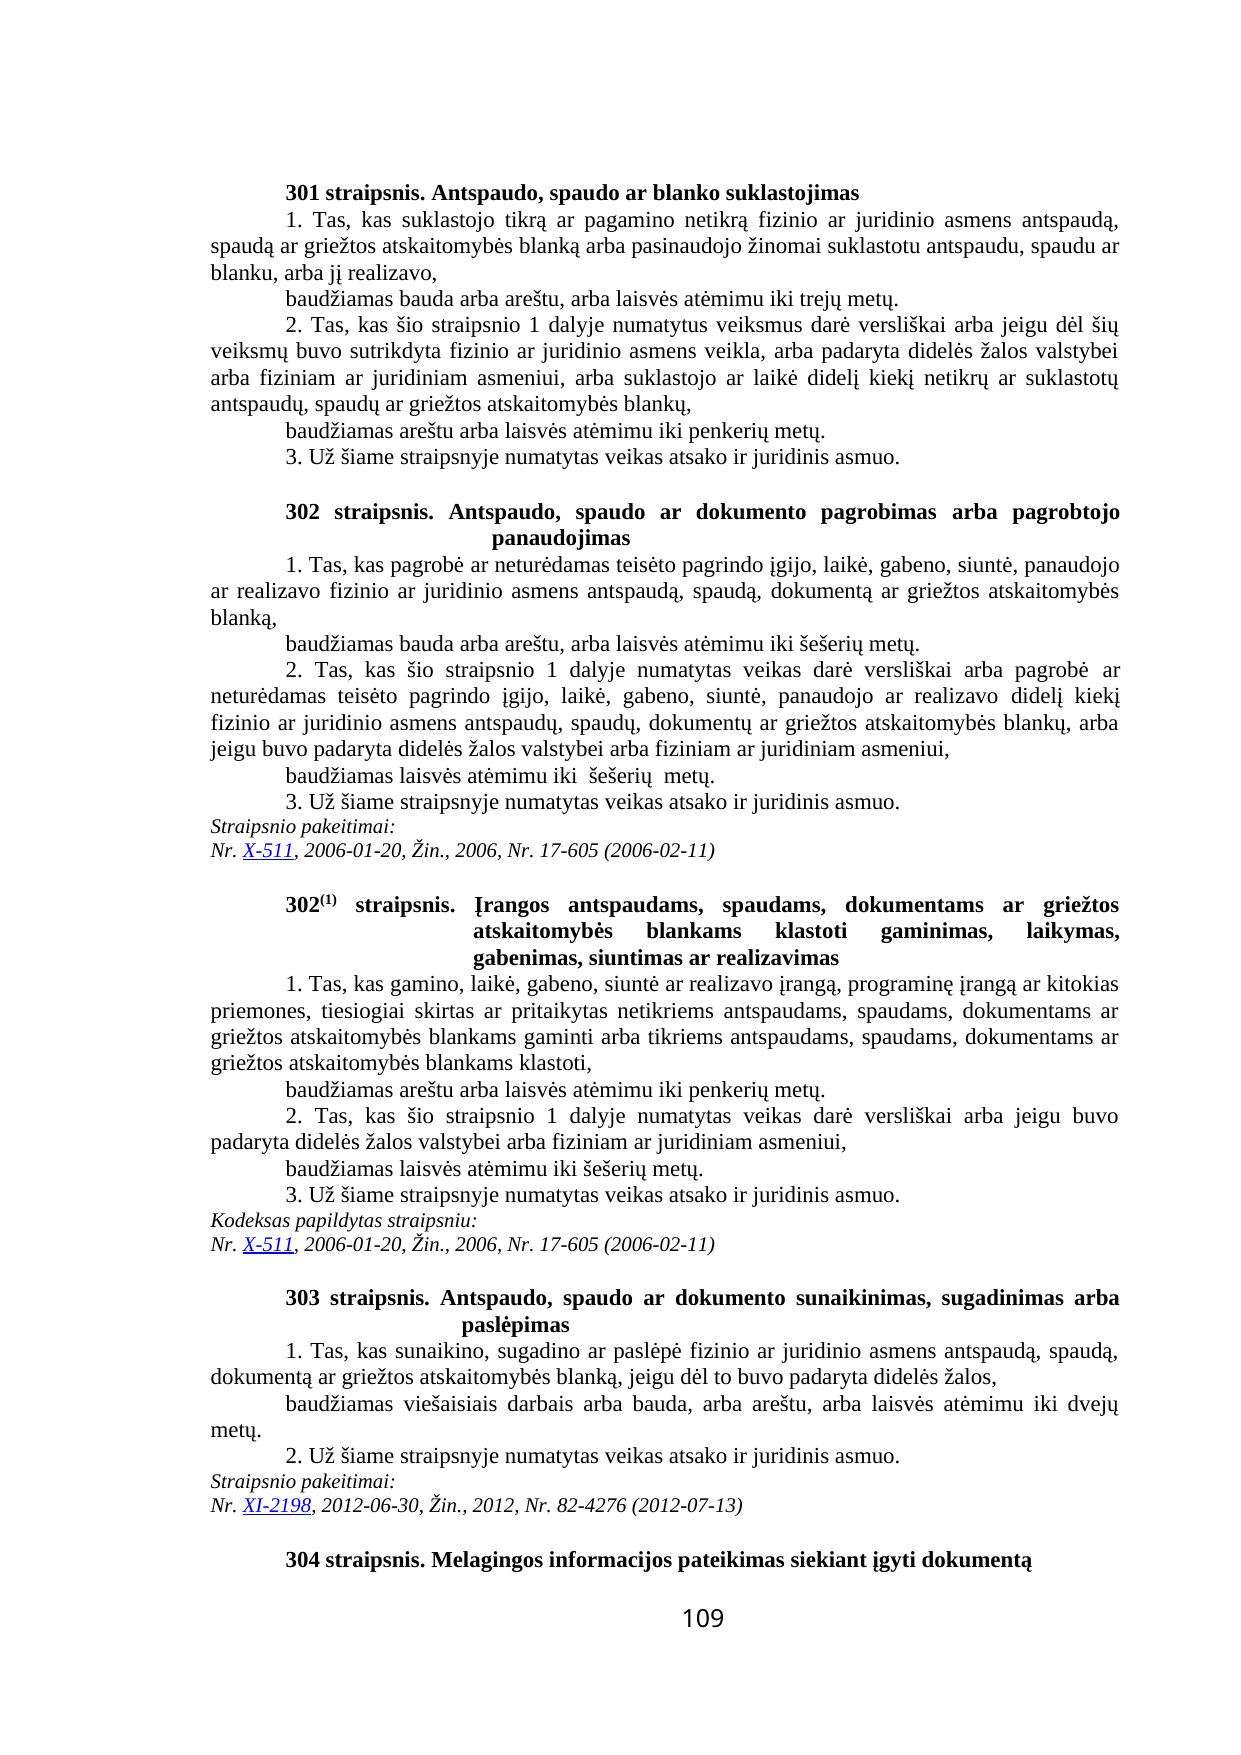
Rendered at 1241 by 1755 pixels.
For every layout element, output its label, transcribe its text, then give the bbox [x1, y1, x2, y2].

text 1. Tas, kas suklastojo tikrą ar pagamino netikrą fizinio ar juridinio asmens antspaudą, spaudą ar griežtos atskaitomybės blanką arba pasinaudojo žinomai suklastotu antspaudu, spaudu ar blanku, arba jį realizavo, [210, 206, 1120, 285]
text 2. Už šiame straipsnyje numatytas veikas atsako ir juridinis asmuo. [210, 1442, 1120, 1469]
text baudžiamas bauda arba areštu, arba laisvės atėmimu iki šešerių metų. [210, 630, 1120, 656]
text 3. Už šiame straipsnyje numatytas veikas atsako ir juridinis asmuo. [210, 788, 1120, 814]
text 1. Tas, kas gamino, laikė, gabeno, siuntė ar realizavo įrangą, programinę įrangą ar kitokias priemones, tiesiogiai skirtas ar pritaikytas netikriems antspaudams, spaudams, dokumentams ar griežtos atskaitomybės blankams gaminti arba tikriems antspaudams, spaudams, dokumentams ar griežtos atskaitomybės blankams klastoti, [210, 970, 1120, 1076]
text 2. Tas, kas šio straipsnio 1 dalyje numatytus veiksmus darė versliškai arba jeigu dėl šių veiksmų buvo sutrikdyta fizinio ar juridinio asmens veikla, arba padaryta didelės žalos valstybei arba fiziniam ar juridiniam asmeniui, arba suklastojo ar laikė didelį kiekį netikrų ar suklastotų antspaudų, spaudų ar griežtos atskaitomybės blankų, [210, 311, 1120, 417]
text 303 straipsnis. Antspaudo, spaudo ar dokumento sunaikinimas, sugadinimas arba paslėpimas [285, 1284, 1120, 1337]
text 301 straipsnis. Antspaudo, spaudo ar blanko suklastojimas [210, 179, 1120, 206]
text baudžiamas bauda arba areštu, arba laisvės atėmimu iki trejų metų. [210, 285, 1120, 311]
text 1. Tas, kas pagrobė ar neturėdamas teisėto pagrindo įgijo, laikė, gabeno, siuntė, panaudojo ar realizavo fizinio ar juridinio asmens antspaudą, spaudą, dokumentą ar griežtos atskaitomybės blanką, [210, 551, 1120, 630]
text 304 straipsnis. Melagingos informacijos pateikimas siekiant įgyti dokumentą [285, 1546, 1120, 1572]
text baudžiamas laisvės atėmimu iki šešerių metų. [210, 762, 1120, 788]
text 302(1) straipsnis. Įrangos antspaudams, spaudams, dokumentams ar griežtos atskaitomybės blankams klastoti gaminimas, laikymas, gabenimas, siuntimas ar realizavimas [285, 891, 1120, 970]
text 2. Tas, kas šio straipsnio 1 dalyje numatytas veikas darė versliškai arba jeigu buvo padaryta didelės žalos valstybei arba fiziniam ar juridiniam asmeniui, [210, 1102, 1120, 1155]
text Straipsnio pakeitimai: [210, 814, 1120, 838]
text Nr. XI-2198, 2012-06-30, Žin., 2012, Nr. 82-4276 (2012-07-13) [210, 1493, 1120, 1517]
text Nr. X-511, 2006-01-20, Žin., 2006, Nr. 17-605 (2006-02-11) [210, 838, 1120, 862]
text baudžiamas viešaisiais darbais arba bauda, arba areštu, arba laisvės atėmimu iki dvejų metų. [210, 1390, 1120, 1442]
text 1. Tas, kas sunaikino, sugadino ar paslėpė fizinio ar juridinio asmens antspaudą, spaudą, dokumentą ar griežtos atskaitomybės blanką, jeigu dėl to buvo padaryta didelės žalos, [210, 1337, 1120, 1390]
text baudžiamas areštu arba laisvės atėmimu iki penkerių metų. [210, 417, 1120, 443]
text 2. Tas, kas šio straipsnio 1 dalyje numatytas veikas darė versliškai arba pagrobė ar neturėdamas teisėto pagrindo įgijo, laikė, gabeno, siuntė, panaudojo ar realizavo didelį kiekį fizinio ar juridinio asmens antspaudų, spaudų, dokumentų ar griežtos atskaitomybės blankų, arba jeigu buvo padaryta didelės žalos valstybei arba fiziniam ar juridiniam asmeniui, [210, 656, 1120, 762]
text Straipsnio pakeitimai: [210, 1469, 1120, 1493]
text baudžiamas laisvės atėmimu iki šešerių metų. [210, 1155, 1120, 1181]
text 302 straipsnis. Antspaudo, spaudo ar dokumento pagrobimas arba pagrobtojo panaudojimas [285, 498, 1120, 551]
text Nr. X-511, 2006-01-20, Žin., 2006, Nr. 17-605 (2006-02-11) [210, 1232, 1120, 1256]
text 3. Už šiame straipsnyje numatytas veikas atsako ir juridinis asmuo. [210, 443, 1120, 469]
text baudžiamas areštu arba laisvės atėmimu iki penkerių metų. [210, 1076, 1120, 1102]
text 3. Už šiame straipsnyje numatytas veikas atsako ir juridinis asmuo. [210, 1181, 1120, 1207]
text Kodeksas papildytas straipsniu: [210, 1207, 1120, 1232]
